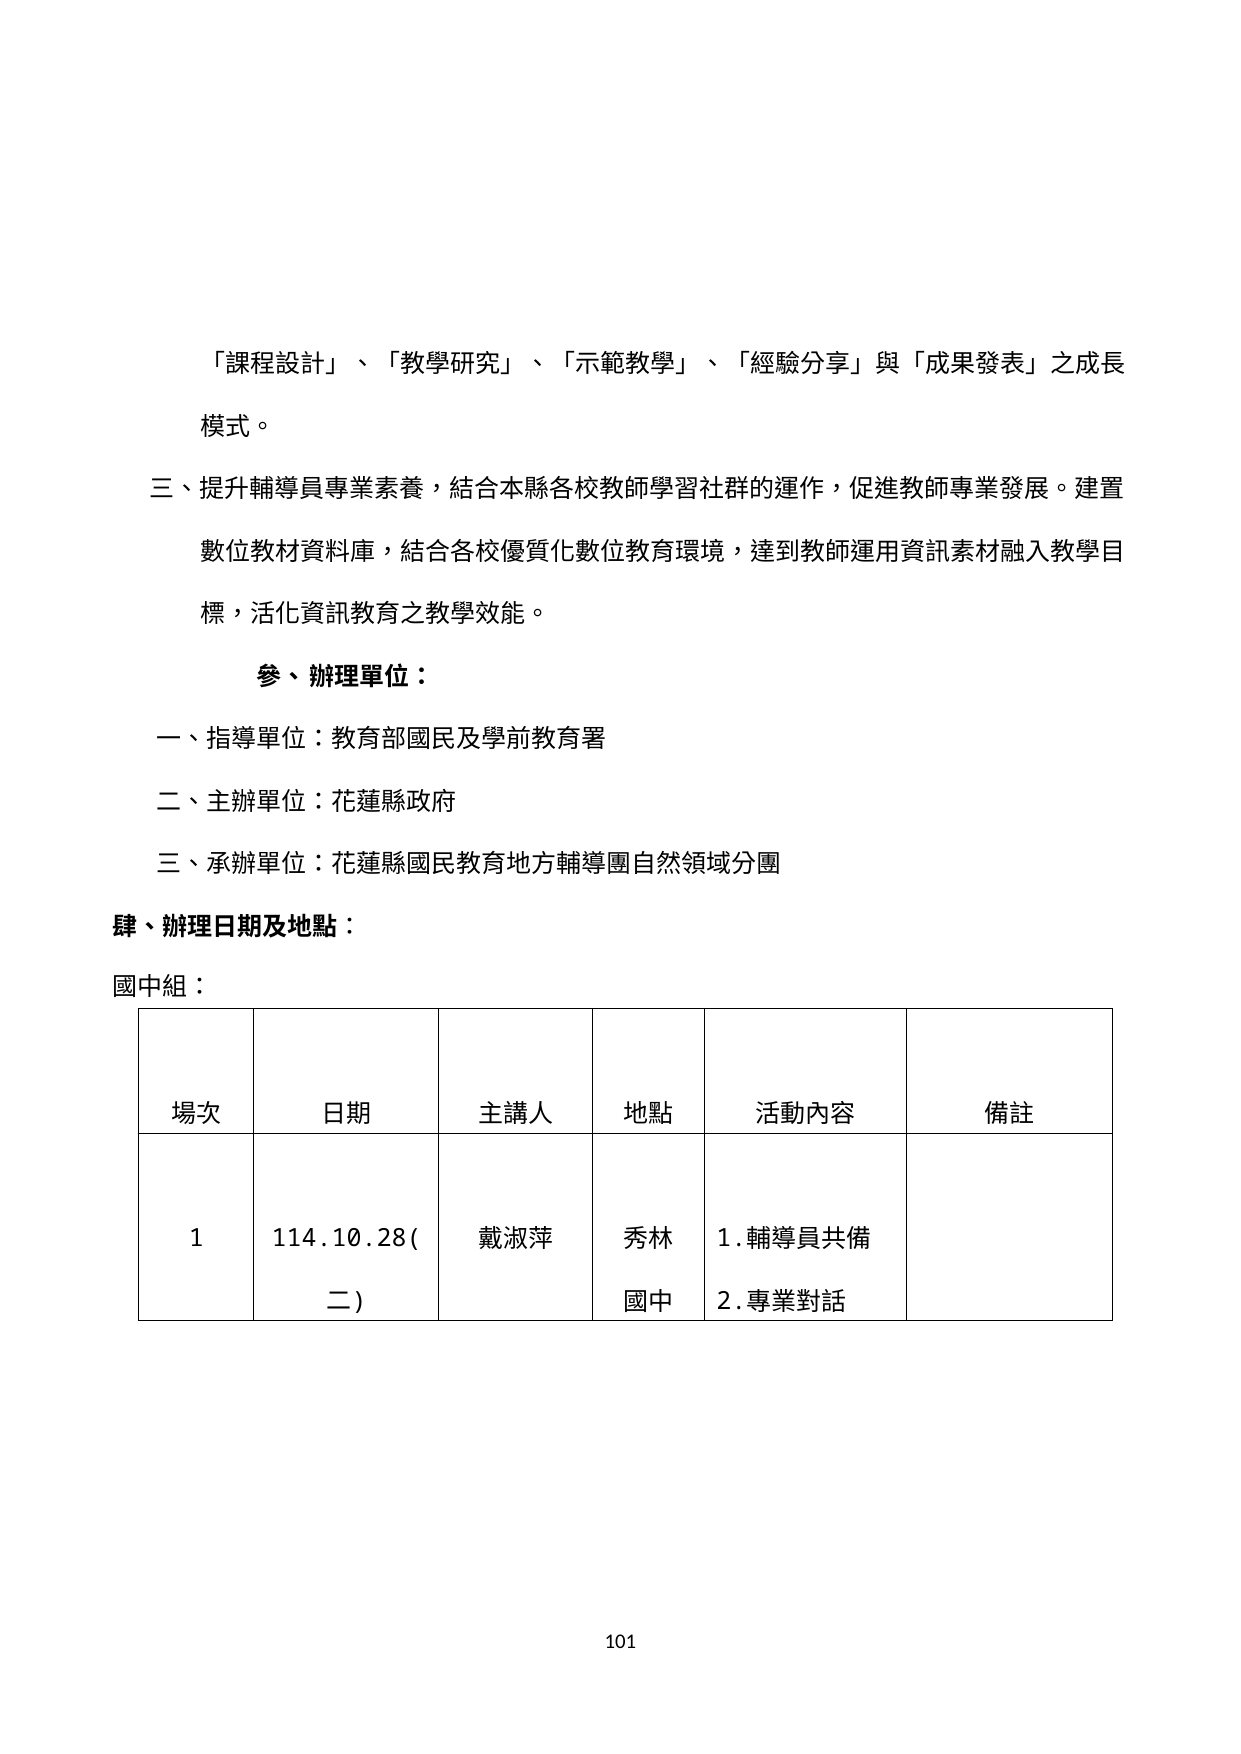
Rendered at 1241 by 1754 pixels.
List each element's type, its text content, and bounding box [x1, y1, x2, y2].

table_header 日期 [254, 1009, 438, 1133]
table_cell 114.10.28(二) [254, 1134, 438, 1320]
list 辦理單位： [256, 652, 1128, 693]
table_cell [907, 1134, 1112, 1320]
table_header 場次 [139, 1009, 253, 1133]
text 國中組： [112, 962, 1128, 1004]
text 肆、辦理日期及地點： [112, 902, 1128, 943]
text 三、承辦單位：花蓮縣國民教育地方輔導團自然領域分團 [156, 820, 1128, 883]
table_header 活動內容 [705, 1009, 906, 1133]
table_header 備註 [907, 1009, 1112, 1133]
table_cell 1 [139, 1134, 253, 1320]
text 「課程設計」、「教學研究」、「示範教學」、「經驗分享」與「成果發表」之成長模式。 [149, 320, 1128, 445]
table_cell 秀林 國中 [593, 1134, 704, 1320]
table_cell 1.輔導員共備 2.專業對話 [705, 1134, 906, 1320]
text 二、主辦單位：花蓮縣政府 [112, 758, 1128, 820]
table_header 主講人 [439, 1009, 592, 1133]
table_cell 戴淑萍 [439, 1134, 592, 1320]
text 三、提升輔導員專業素養，結合本縣各校教師學習社群的運作，促進教師專業發展。建置數位教材資料庫，結合各校優質化數位教育環境，達到教師運用資訊素材融入教學目標，活化資訊教育之教學效能。 [149, 445, 1128, 633]
text 一、指導單位：教育部國民及學前教育署 [112, 695, 1128, 758]
table_header 地點 [593, 1009, 704, 1133]
